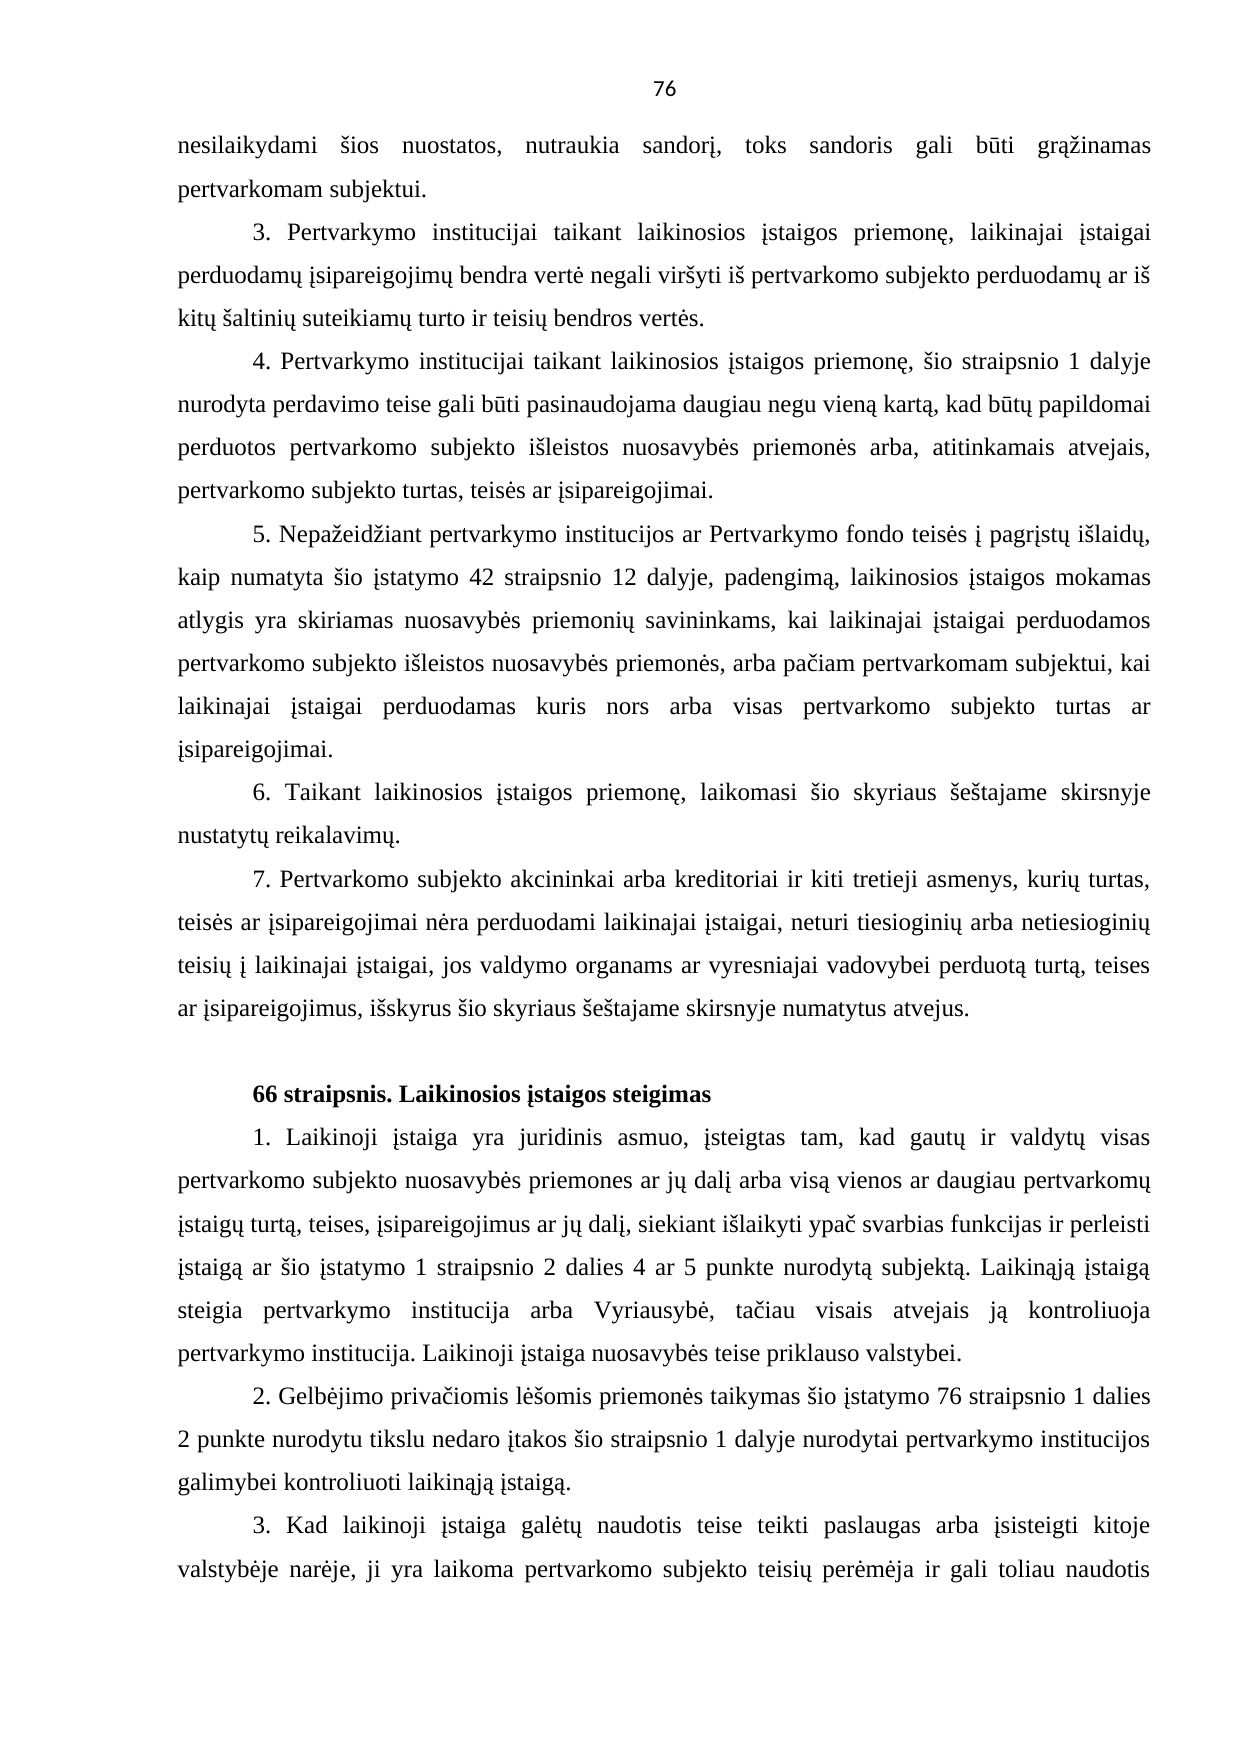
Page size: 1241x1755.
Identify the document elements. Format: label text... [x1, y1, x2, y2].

text 4. Pertvarkymo institucijai taikant laikinosios įstaigos priemonę, šio straipsnio 1 dalyje nurodyta perdavimo teise gali būti pasinaudojama daugiau negu vieną kartą, kad būtų papildomai perduotos pertvarkomo subjekto išleistos nuosavybės priemonės arba, atitinkamais atvejais, pertvarkomo subjekto turtas, teisės ar įsipareigojimai. [177, 346, 1152, 504]
text 5. Nepažeidžiant pertvarkymo institucijos ar Pertvarkymo fondo teisės į pagrįstų išlaidų, kaip numatyta šio įstatymo 42 straipsnio 12 dalyje, padengimą, laikinosios įstaigos mokamas atlygis yra skiriamas nuosavybės priemonių savininkams, kai laikinajai įstaigai perduodamos pertvarkomo subjekto išleistos nuosavybės priemonės, arba pačiam pertvarkomam subjektui, kai laikinajai įstaigai perduodamas kuris nors arba visas pertvarkomo subjekto turtas ar įsipareigojimai. [177, 519, 1152, 763]
text 6. Taikant laikinosios įstaigos priemonę, laikomasi šio skyriaus šeštajame skirsnyje nustatytų reikalavimų. [177, 777, 1152, 849]
text 3. Pertvarkymo institucijai taikant laikinosios įstaigos priemonę, laikinajai įstaigai perduodamų įsipareigojimų bendra vertė negali viršyti iš pertvarkomo subjekto perduodamų ar iš kitų šaltinių suteikiamų turto ir teisių bendros vertės. [177, 217, 1152, 332]
text 3. Kad laikinoji įstaiga galėtų naudotis teise teikti paslaugas arba įsisteigti kitoje valstybėje narėje, ji yra laikoma pertvarkomo subjekto teisių perėmėja ir gali toliau naudotis [177, 1511, 1152, 1582]
text 66 straipsnis. Laikinosios įstaigos steigimas [177, 1079, 1152, 1108]
text 7. Pertvarkomo subjekto akcininkai arba kreditoriai ir kiti tretieji asmenys, kurių turtas, teisės ar įsipareigojimai nėra perduodami laikinajai įstaigai, neturi tiesioginių arba netiesioginių teisių į laikinajai įstaigai, jos valdymo organams ar vyresniajai vadovybei perduotą turtą, teises ar įsipareigojimus, išskyrus šio skyriaus šeštajame skirsnyje numatytus atvejus. [177, 864, 1152, 1022]
text 2. Gelbėjimo privačiomis lėšomis priemonės taikymas šio įstatymo 76 straipsnio 1 dalies 2 punkte nurodytu tikslu nedaro įtakos šio straipsnio 1 dalyje nurodytai pertvarkymo institucijos galimybei kontroliuoti laikinąją įstaigą. [177, 1381, 1152, 1496]
text 1. Laikinoji įstaiga yra juridinis asmuo, įsteigtas tam, kad gautų ir valdytų visas pertvarkomo subjekto nuosavybės priemones ar jų dalį arba visą vienos ar daugiau pertvarkomų įstaigų turtą, teises, įsipareigojimus ar jų dalį, siekiant išlaikyti ypač svarbias funkcijas ir perleisti įstaigą ar šio įstatymo 1 straipsnio 2 dalies 4 ar 5 punkte nurodytą subjektą. Laikinąją įstaigą steigia pertvarkymo institucija arba Vyriausybė, tačiau visais atvejais ją kontroliuoja pertvarkymo institucija. Laikinoji įstaiga nuosavybės teise priklauso valstybei. [177, 1122, 1152, 1367]
text nesilaikydami šios nuostatos, nutraukia sandorį, toks sandoris gali būti grąžinamas pertvarkomam subjektui. [177, 131, 1152, 202]
